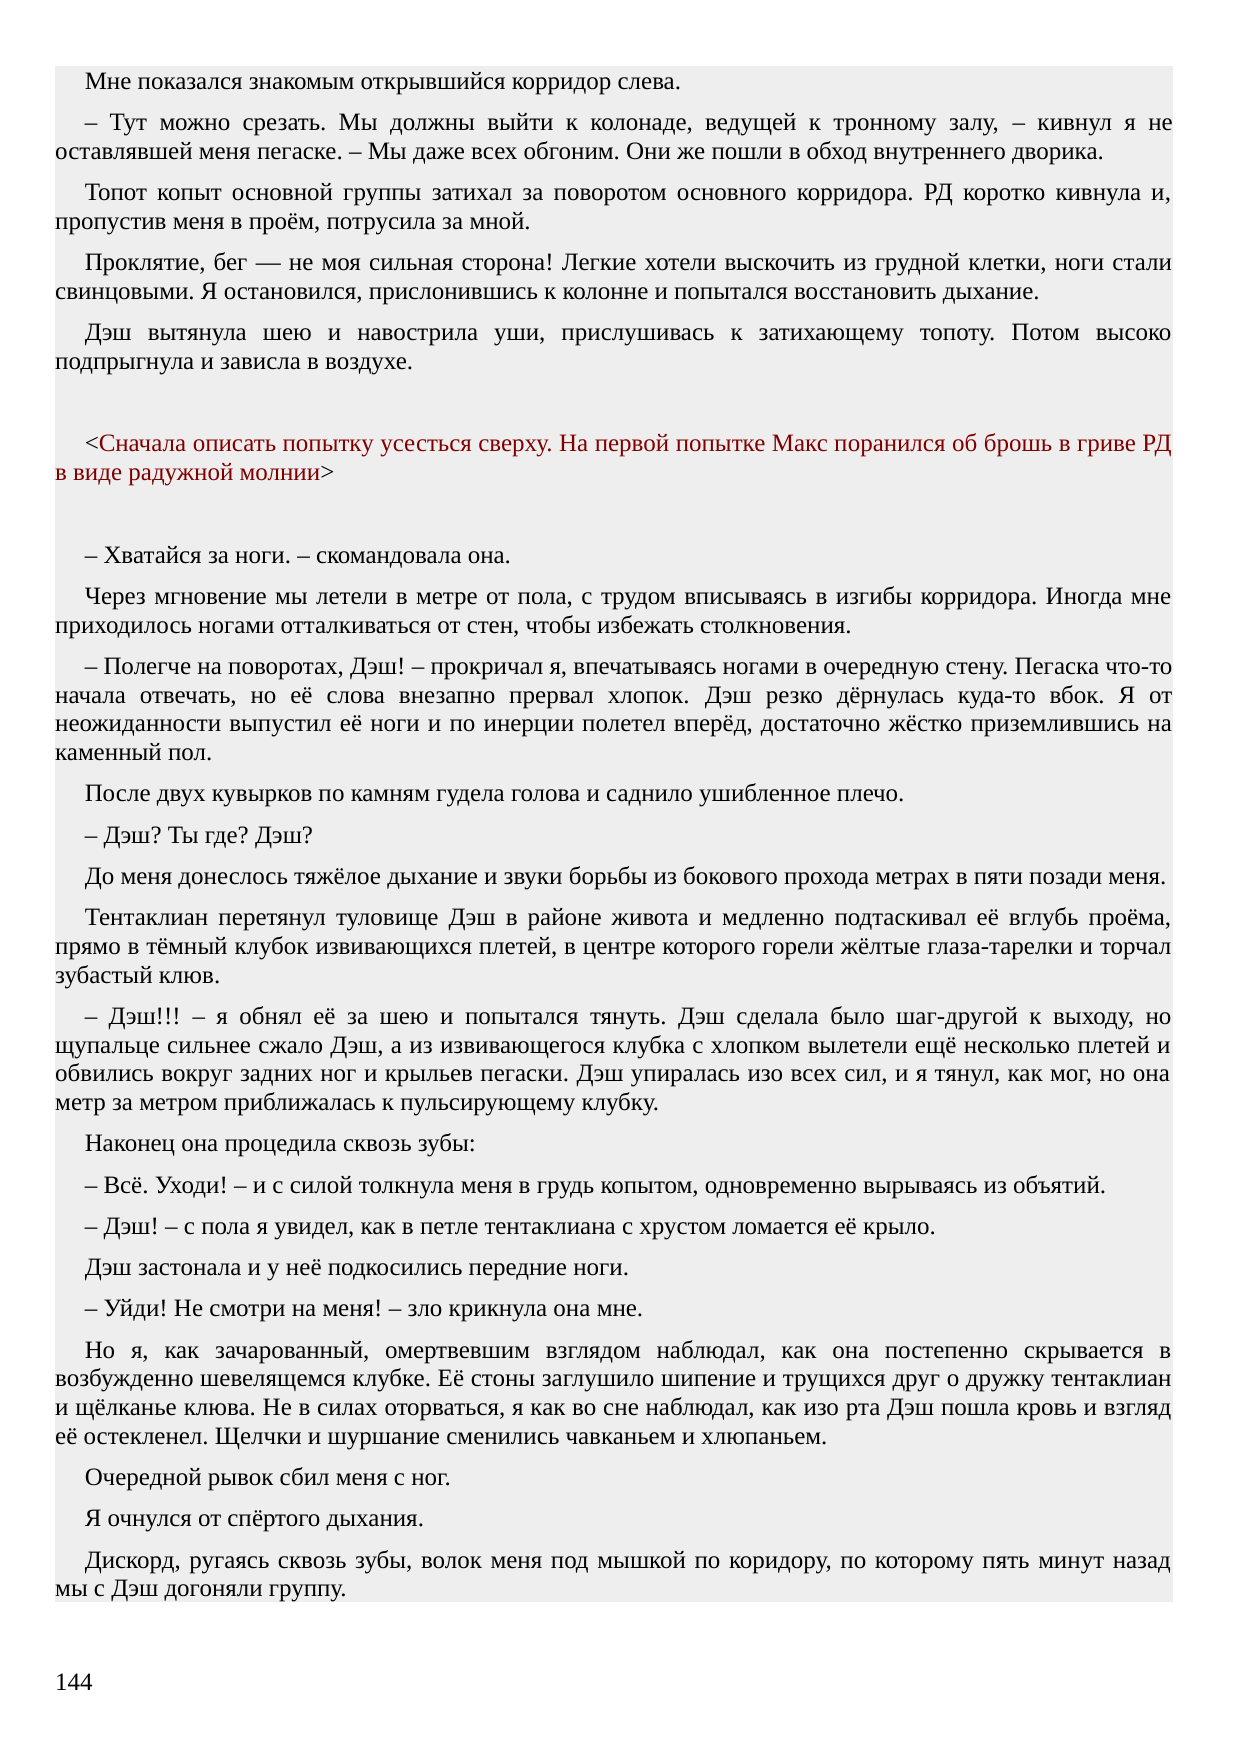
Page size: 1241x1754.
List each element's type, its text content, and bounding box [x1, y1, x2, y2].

text Тентаклиан перетянул туловище Дэш в районе живота и медленно подтаскивал её вглубь проёма, прямо в тёмный клубок извивающихся плетей, в центре которого горели жёлтые глаза-тарелки и торчал зубастый клюв. [55, 902, 1173, 988]
text – Дэш! – с пола я увидел, как в петле тентаклиана с хрустом ломается её крыло. [55, 1211, 1173, 1240]
text Дэш застонала и у неё подкосились передние ноги. [55, 1252, 1173, 1281]
text – Уйди! Не смотри на меня! – зло крикнула она мне. [55, 1293, 1173, 1322]
text – Хватайся за ноги. – скомандовала она. [55, 540, 1173, 568]
text <Cначала описать попытку усесться сверху. На первой попытке Макс поранился об брошь в гриве РД в виде радужной молнии> [55, 428, 1173, 486]
text – Дэш? Ты где? Дэш? [55, 820, 1173, 848]
text Проклятие, бег — не моя сильная сторона! Легкие хотели выскочить из грудной клетки, ноги стали свинцовыми. Я остановился, прислонившись к колонне и попытался восстановить дыхание. [55, 247, 1173, 305]
text – Полегче на поворотах, Дэш! – прокричал я, впечатываясь ногами в очередную стену. Пегаска что-то начала отвечать, но её слова внезапно прервал хлопок. Дэш резко дёрнулась куда-то вбок. Я от неожиданности выпустил её ноги и по инерции полетел вперёд, достаточно жёстко приземлившись на каменный пол. [55, 651, 1173, 766]
text Наконец она процедила сквозь зубы: [55, 1128, 1173, 1157]
text Мне показался знакомым открывшийся корридор слева. [55, 66, 1173, 95]
text – Всё. Уходи! – и с силой толкнула меня в грудь копытом, одновременно вырываясь из объятий. [55, 1170, 1173, 1198]
text Дискорд, ругаясь сквозь зубы, волок меня под мышкой по коридору, по которому пять минут назад мы с Дэш догоняли группу. [55, 1545, 1173, 1602]
text Дэш вытянула шею и навострила уши, прислушивась к затихающему топоту. Потом высоко подпрыгнула и зависла в воздухе. [55, 317, 1173, 375]
text После двух кувырков по камням гудела голова и саднило ушибленное плечо. [55, 778, 1173, 807]
text Через мгновение мы летели в метре от пола, с трудом вписываясь в изгибы корридора. Иногда мне приходилось ногами отталкиваться от стен, чтобы избежать столкновения. [55, 581, 1173, 638]
text Топот копыт основной группы затихал за поворотом основного корридора. РД коротко кивнула и, пропустив меня в проём, потрусила за мной. [55, 177, 1173, 235]
text Но я, как зачарованный, омертвевшим взглядом наблюдал, как она постепенно скрывается в возбужденно шевелящемся клубке. Её стоны заглушило шипение и трущихся друг о дружку тентаклиан и щёлканье клюва. Не в силах оторваться, я как во сне наблюдал, как изо рта Дэш пошла кровь и взгляд её остекленел. Щелчки и шуршание сменились чавканьем и хлюпаньем. [55, 1335, 1173, 1450]
text Я очнулся от спёртого дыхания. [55, 1503, 1173, 1532]
text – Дэш!!! – я обнял её за шею и попытался тянуть. Дэш сделала было шаг-другой к выходу, но щупальце сильнее сжало Дэш, а из извивающегося клубка с хлопком вылетели ещё несколько плетей и обвились вокруг задних ног и крыльев пегаски. Дэш упиралась изо всех сил, и я тянул, как мог, но она метр за метром приближалась к пульсирующему клубку. [55, 1001, 1173, 1116]
text Очередной рывок сбил меня с ног. [55, 1462, 1173, 1491]
text До меня донеслось тяжёлое дыхание и звуки борьбы из бокового прохода метрах в пяти позади меня. [55, 861, 1173, 890]
text – Тут можно срезать. Мы должны выйти к колонаде, ведущей к тронному залу, – кивнул я не оставлявшей меня пегаске. – Мы даже всех обгоним. Они же пошли в обход внутреннего дворика. [55, 107, 1173, 165]
